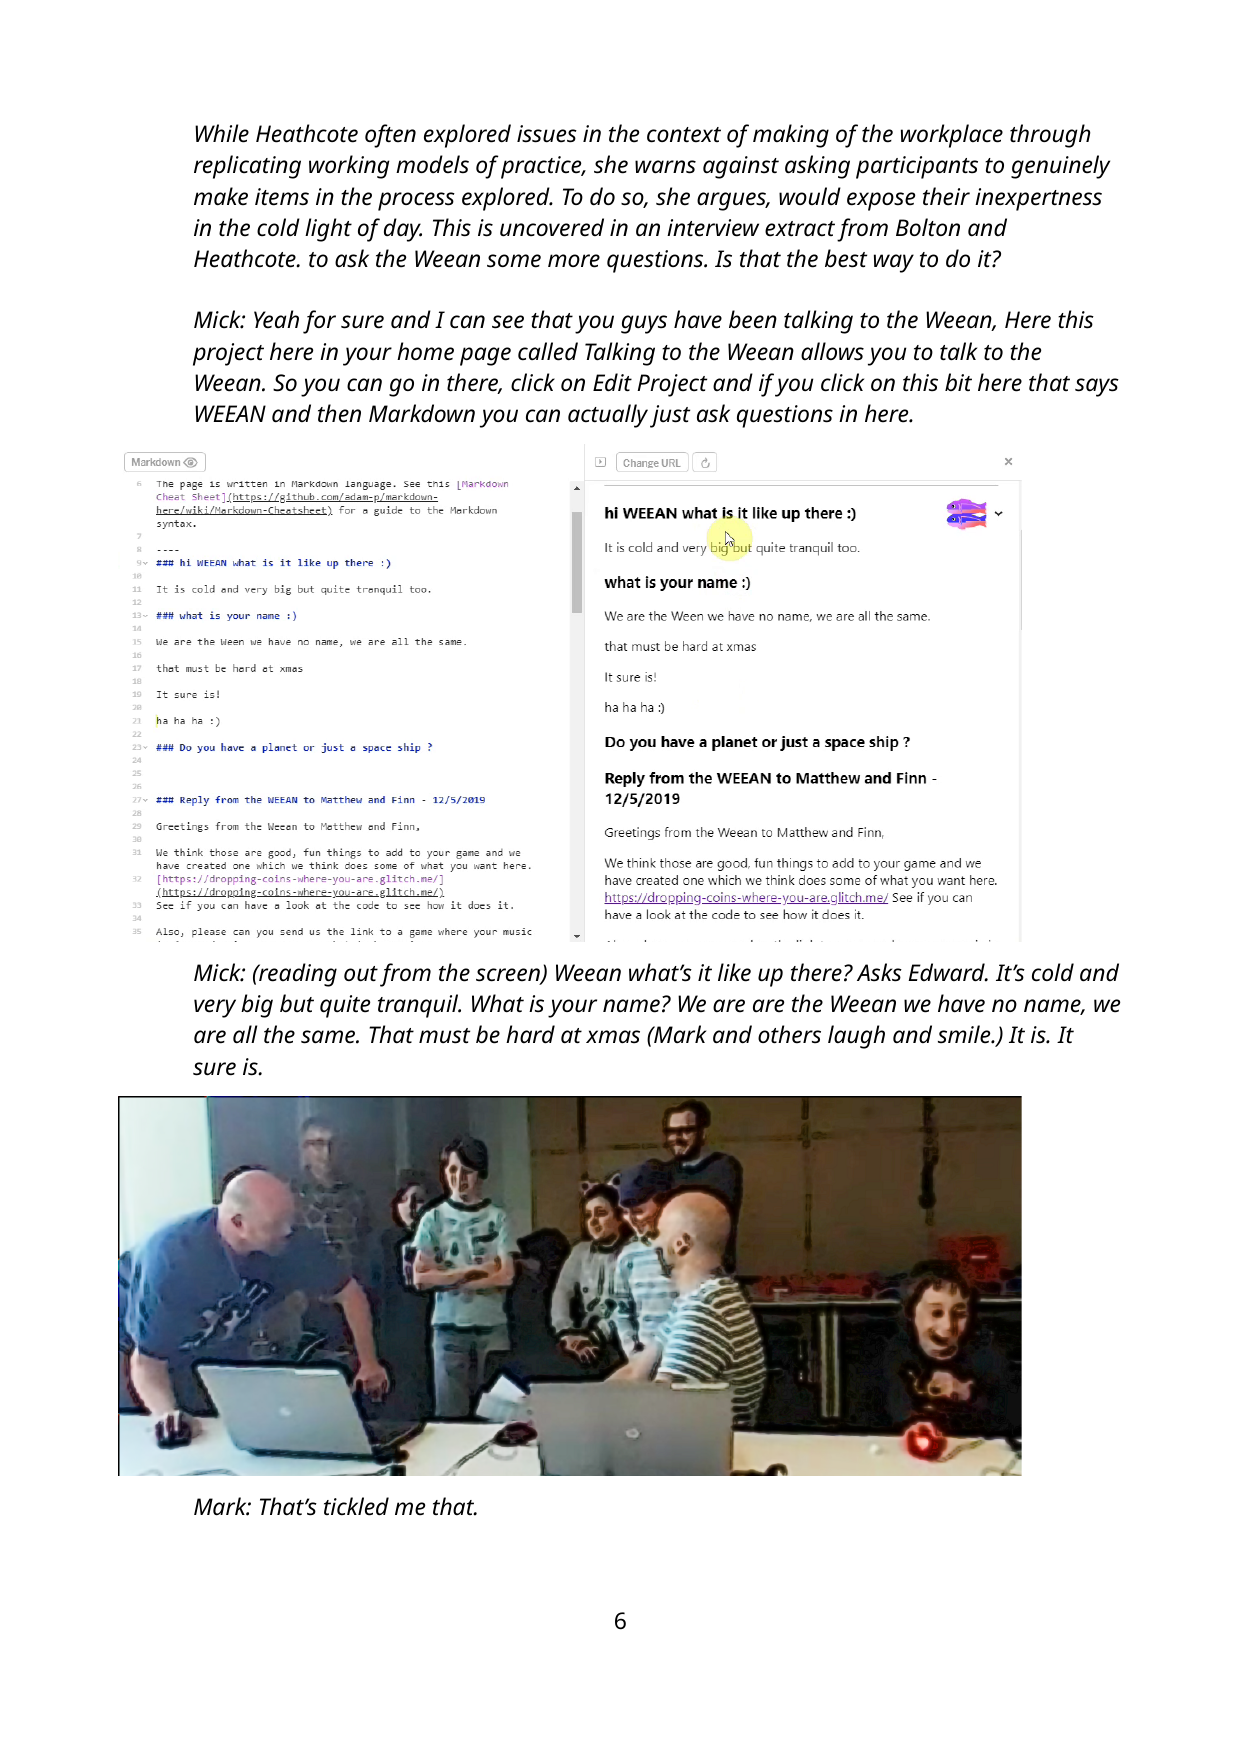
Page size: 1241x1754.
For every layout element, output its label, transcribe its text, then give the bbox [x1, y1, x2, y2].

text Mick: (reading out from the screen) Weean what’s it like up there? Asks Edward. It’s cold and very big but quite tranquil. What is your name? We are are the Weean we have no name, we are all the same. That must be hard at xmas (Mark and others laugh and smile.) It is. It sure is. [193, 957, 1122, 1082]
text While Heathcote often explored issues in the context of making of the workplace through replicating working models of practice, she warns against asking participants to genuinely make items in the process explored. To do so, she argues, would expose their inexpertness in the cold light of day. This is uncovered in an interview extract from Bolton and Heathcote. to ask the Weean some more questions. Is that the best way to do it? [193, 118, 1122, 274]
text Mark: That’s tickled me that. [193, 1491, 1122, 1522]
picture [118, 1096, 1022, 1476]
text Mick: Yeah for sure and I can see that you guys have been talking to the Weean, Here this project here in your home page called Talking to the Weean allows you to talk to the Weean. So you can go in there, click on Edit Project and if you click on this bit here that says WEEAN and then Markdown you can actually just ask questions in here. [193, 304, 1122, 429]
picture [118, 444, 1022, 942]
